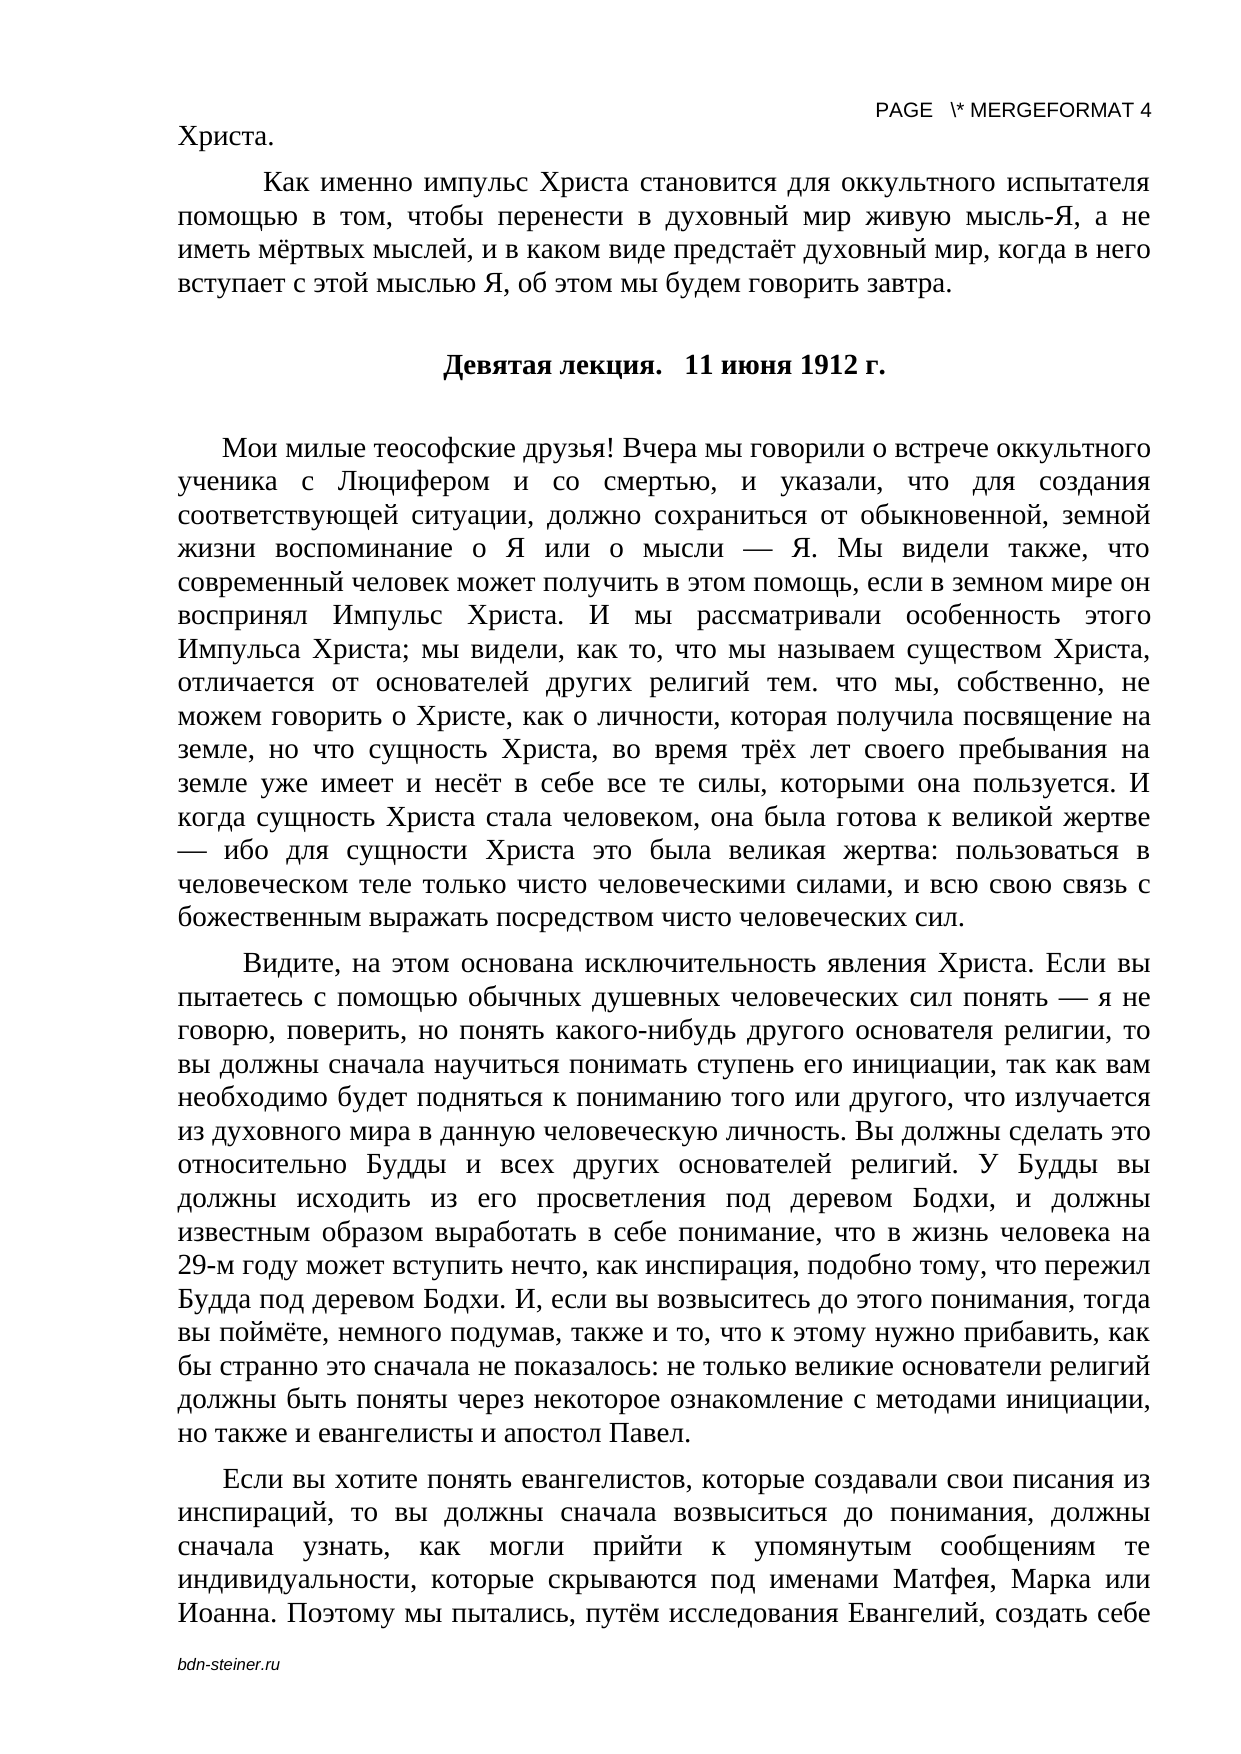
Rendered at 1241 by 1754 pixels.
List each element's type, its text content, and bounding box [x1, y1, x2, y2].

text Христа. [177, 118, 1152, 152]
text Мои милые теософские друзья! Вчера мы говорили о встрече оккультного ученика с Люцифером и со смертью, и указали, что для создания соответствующей ситуации, должно сохраниться от обыкновенной, земной жизни воспоминание о Я или о мысли — Я. Мы видели также, что современный человек может получить в этом помощь, если в земном мире он воспринял Импульс Христа. И мы рассматривали особенность этого Импульса Христа; мы видели, как то, что мы называем существом Христа, отличается от основателей других религий тем. что мы, собственно, не можем говорить о Христе, как о личности, которая получила посвящение на земле, но что сущность Христа, во время трёх лет своего пребывания на земле уже имеет и несёт в себе все те силы, которыми она пользуется. И когда сущность Христа стала человеком, она была готова к великой жертве — ибо для сущности Христа это была великая жертва: пользоваться в человеческом теле только чисто человеческими силами, и всю свою связь с божественным выражать посредством чисто человеческих сил. [177, 430, 1152, 933]
text Видите, на этом основана исключительность явления Христа. Если вы пытаетесь с помощью обычных душевных человеческих сил понять — я не говорю, поверить, но понять какого-нибудь другого основателя религии, то вы должны сначала научиться понимать ступень его инициации, так как вам необходимо будет подняться к пониманию того или другого, что излучается из духовного мира в данную человеческую личность. Вы должны сделать это относительно Будды и всех других основателей религий. У Будды вы должны исходить из его просветления под деревом Бодхи, и должны известным образом выработать в себе понимание, что в жизнь человека на 29-м году может вступить нечто, как инспирация, подобно тому, что пережил Будда под деревом Бодхи. И, если вы возвыситесь до этого понимания, тогда вы поймёте, немного подумав, также и то, что к этому нужно прибавить, как бы странно это сначала не показалось: не только великие основатели религий должны быть поняты через некоторое ознакомление с методами инициации, но также и евангелисты и апостол Павел. [177, 945, 1152, 1448]
text Если вы хотите понять евангелистов, которые создавали свои писания из инспираций, то вы должны сначала возвыситься до понимания, должны сначала узнать, как могли прийти к упомянутым сообщениям те индивидуальности, которые скрываются под именами Матфея, Марка или Иоанна. Поэтому мы пытались, путём исследования Евангелий, создать себе [177, 1461, 1152, 1629]
text Девятая лекция. 11 июня 1912 г. [177, 347, 1152, 381]
text Как именно импульс Христа становится для оккультного испытателя помощью в том, чтобы перенести в духовный мир живую мысль-Я, а не иметь мёртвых мыслей, и в каком виде предстаёт духовный мир, когда в него вступает с этой мыслью Я, об этом мы будем говорить завтра. [177, 164, 1152, 298]
